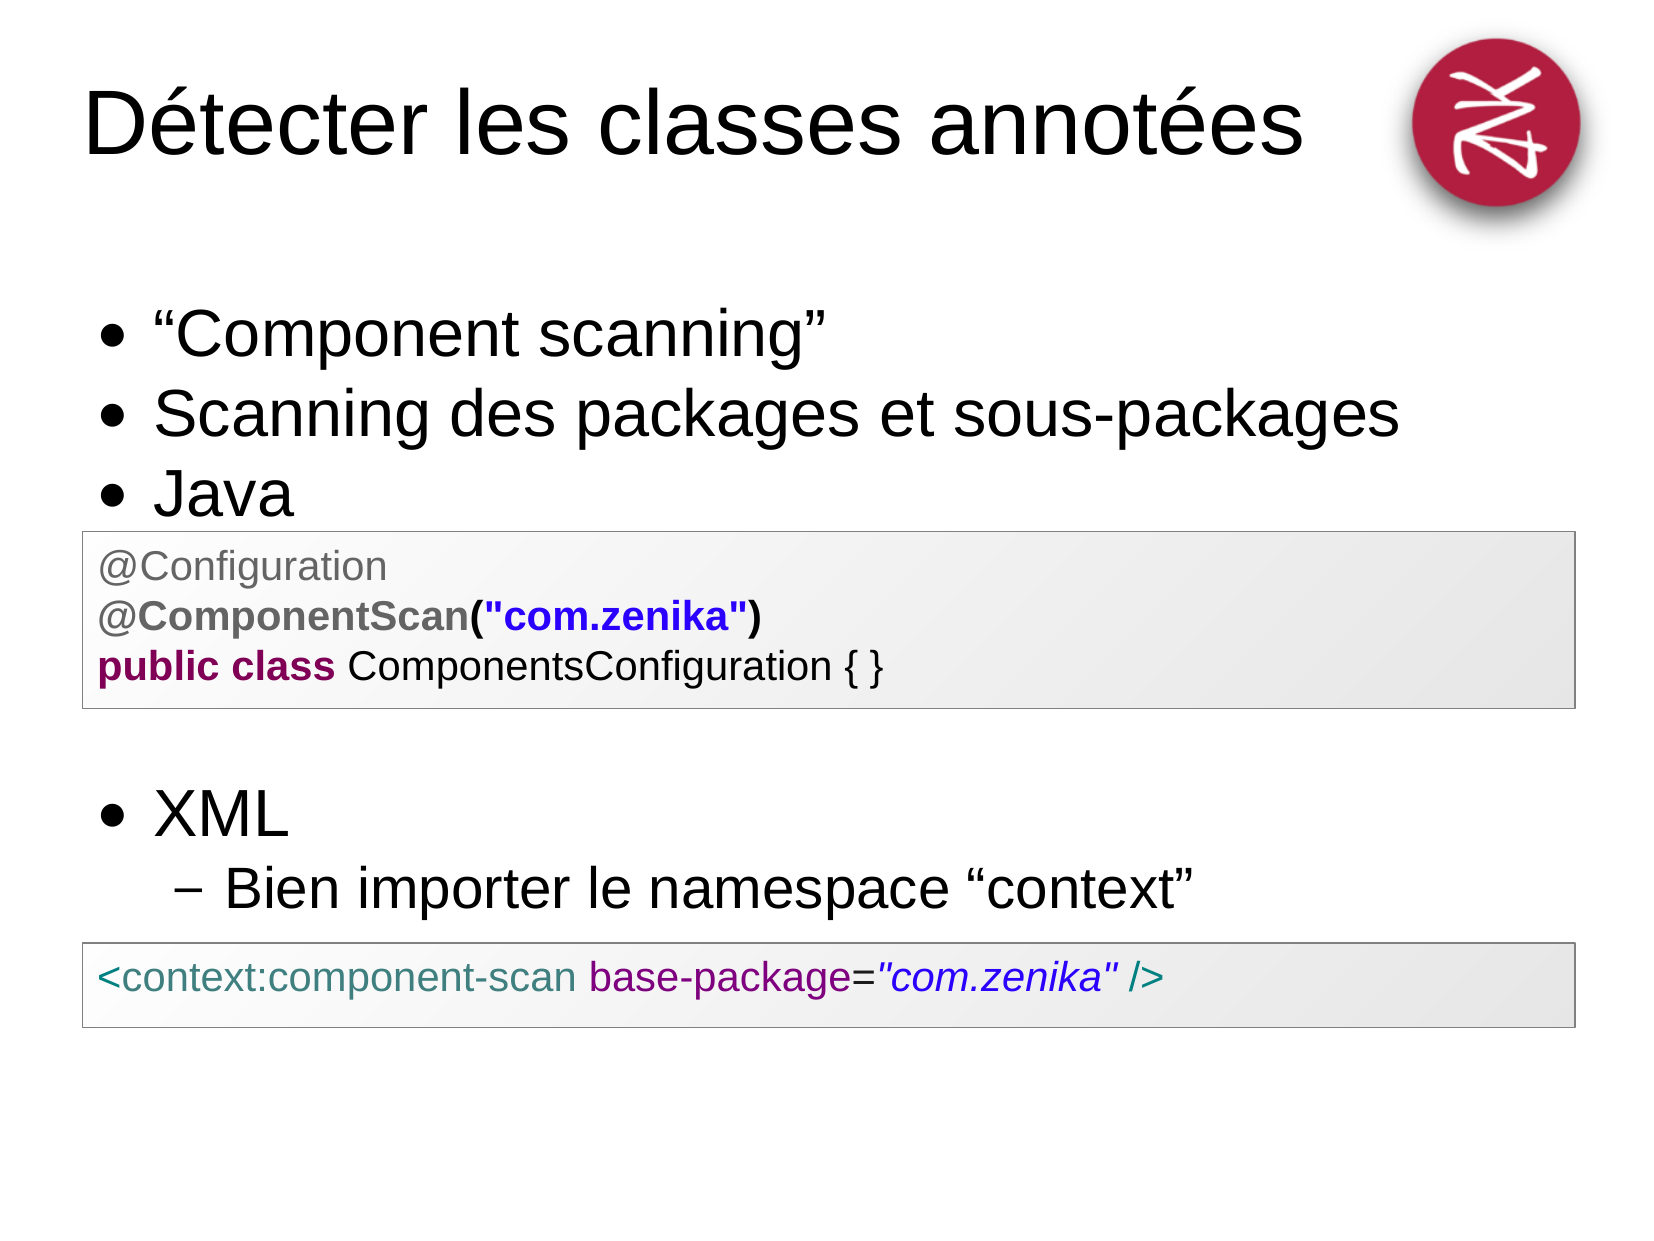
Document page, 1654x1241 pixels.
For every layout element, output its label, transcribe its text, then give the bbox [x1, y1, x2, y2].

text_box <context:component-scan base-package="com.zenika" /> [82, 942, 1575, 1028]
text_box @Configuration @ComponentScan("com.zenika") public class ComponentsConfiguration { } [82, 531, 1575, 709]
text_box “Component scanning” Scanning des packages et sous-packages Java XML Bien importer le namespace “context” [82, 290, 1538, 531]
text_box Détecter les classes annotées [82, 13, 1571, 221]
picture [1374, 13, 1619, 258]
text_box “Component scanning” Scanning des packages et sous-packages Java XML Bien importer le namespace “context” [82, 709, 1538, 942]
